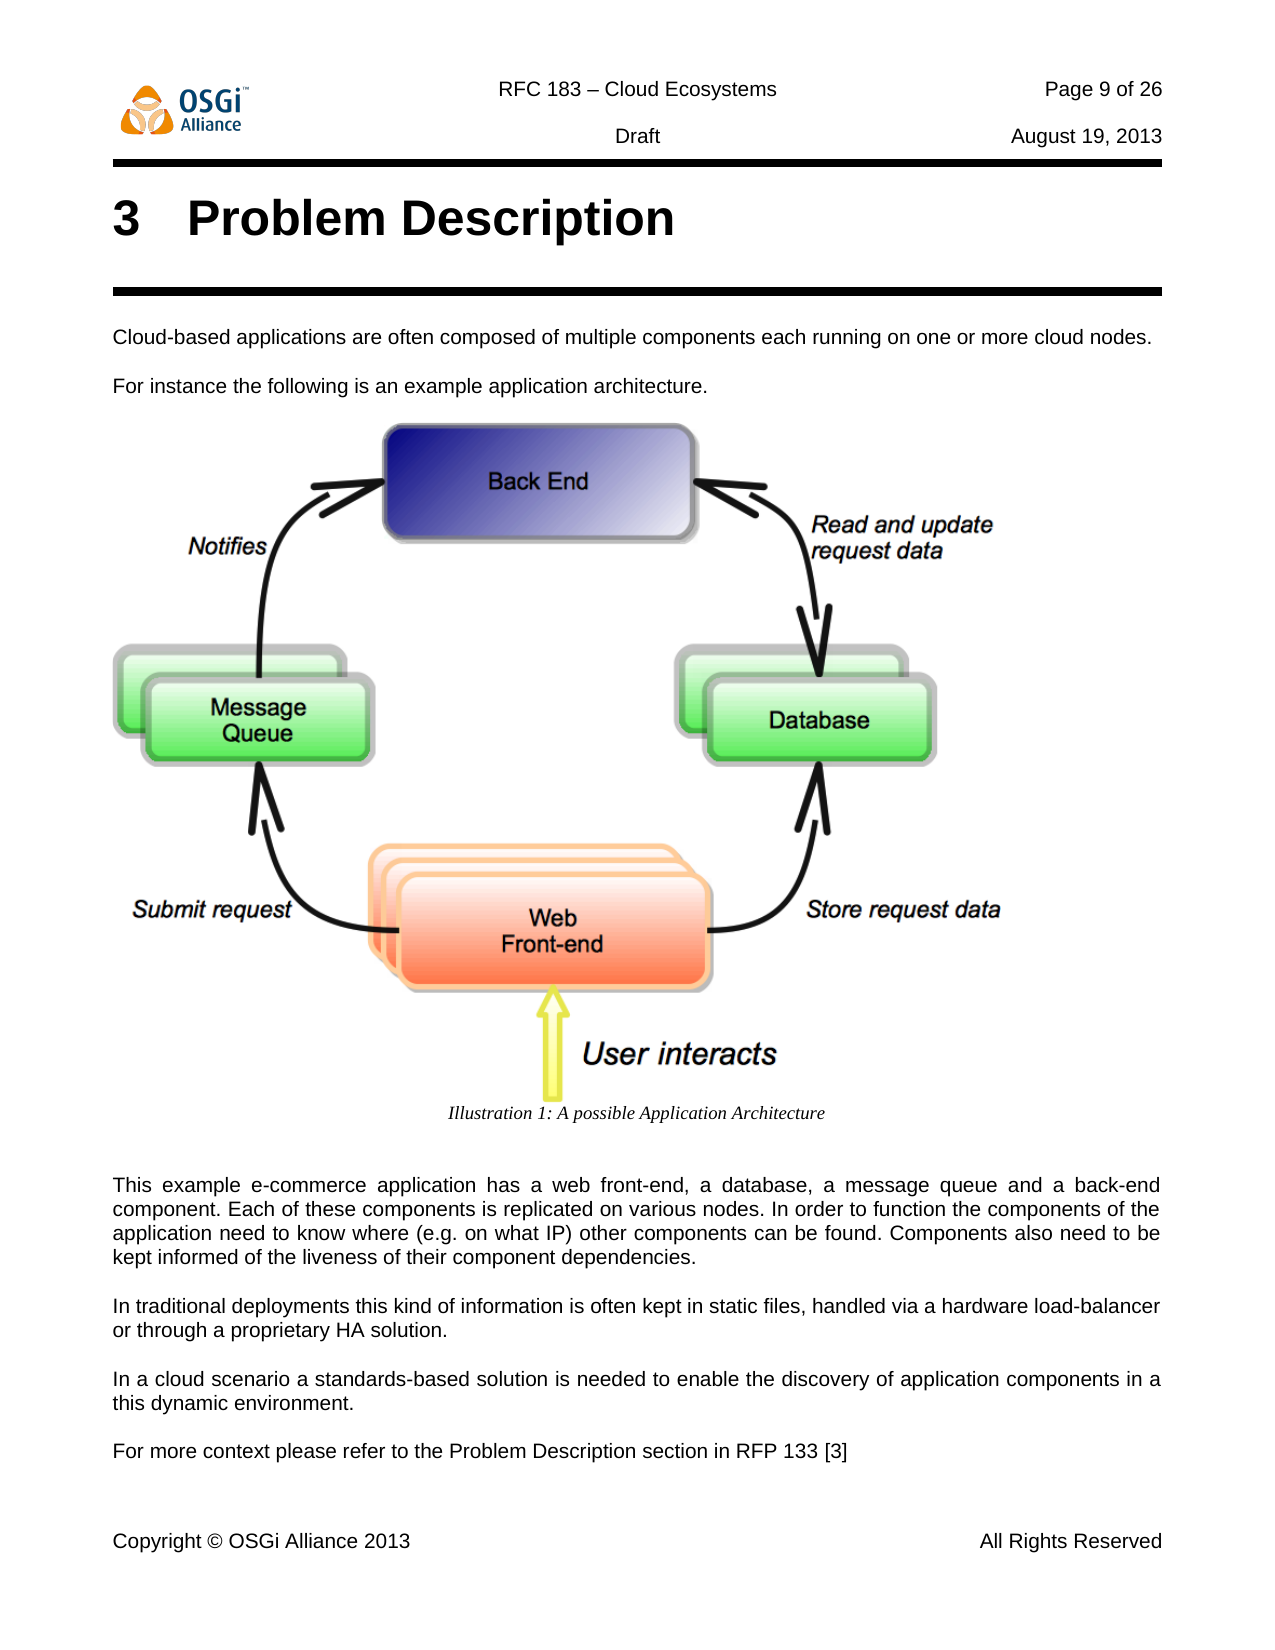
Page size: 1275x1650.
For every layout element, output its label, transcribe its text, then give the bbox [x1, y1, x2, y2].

subtitle Problem Description [112, 160, 1162, 296]
text For more context please refer to the Problem Description section in RFP 133 [112, 1439, 1162, 1463]
picture [112, 422, 1163, 1103]
picture [113, 78, 257, 142]
text In traditional deployments this kind of information is often kept in static files, handled via a hardware load-balancer or through a proprietary HA solution. [112, 1293, 1162, 1341]
text Cloud-based applications are often composed of multiple components each running on one or more cloud nodes. [112, 325, 1162, 349]
text In a cloud scenario a standards-based solution is needed to enable the discovery of application components in a this dynamic environment. [112, 1366, 1162, 1414]
text Illustration : A possible Application Architecture [112, 1103, 1162, 1124]
text This example e-commerce application has a web front-end, a database, a message queue and a back-end component. Each of these components is replicated on various nodes. In order to function the components of the application need to know where (e.g. on what IP) other components can be found. Components also need to be kept informed of the liveness of their component dependencies. [112, 1173, 1162, 1268]
text For instance the following is an example application architecture. [112, 374, 1162, 398]
